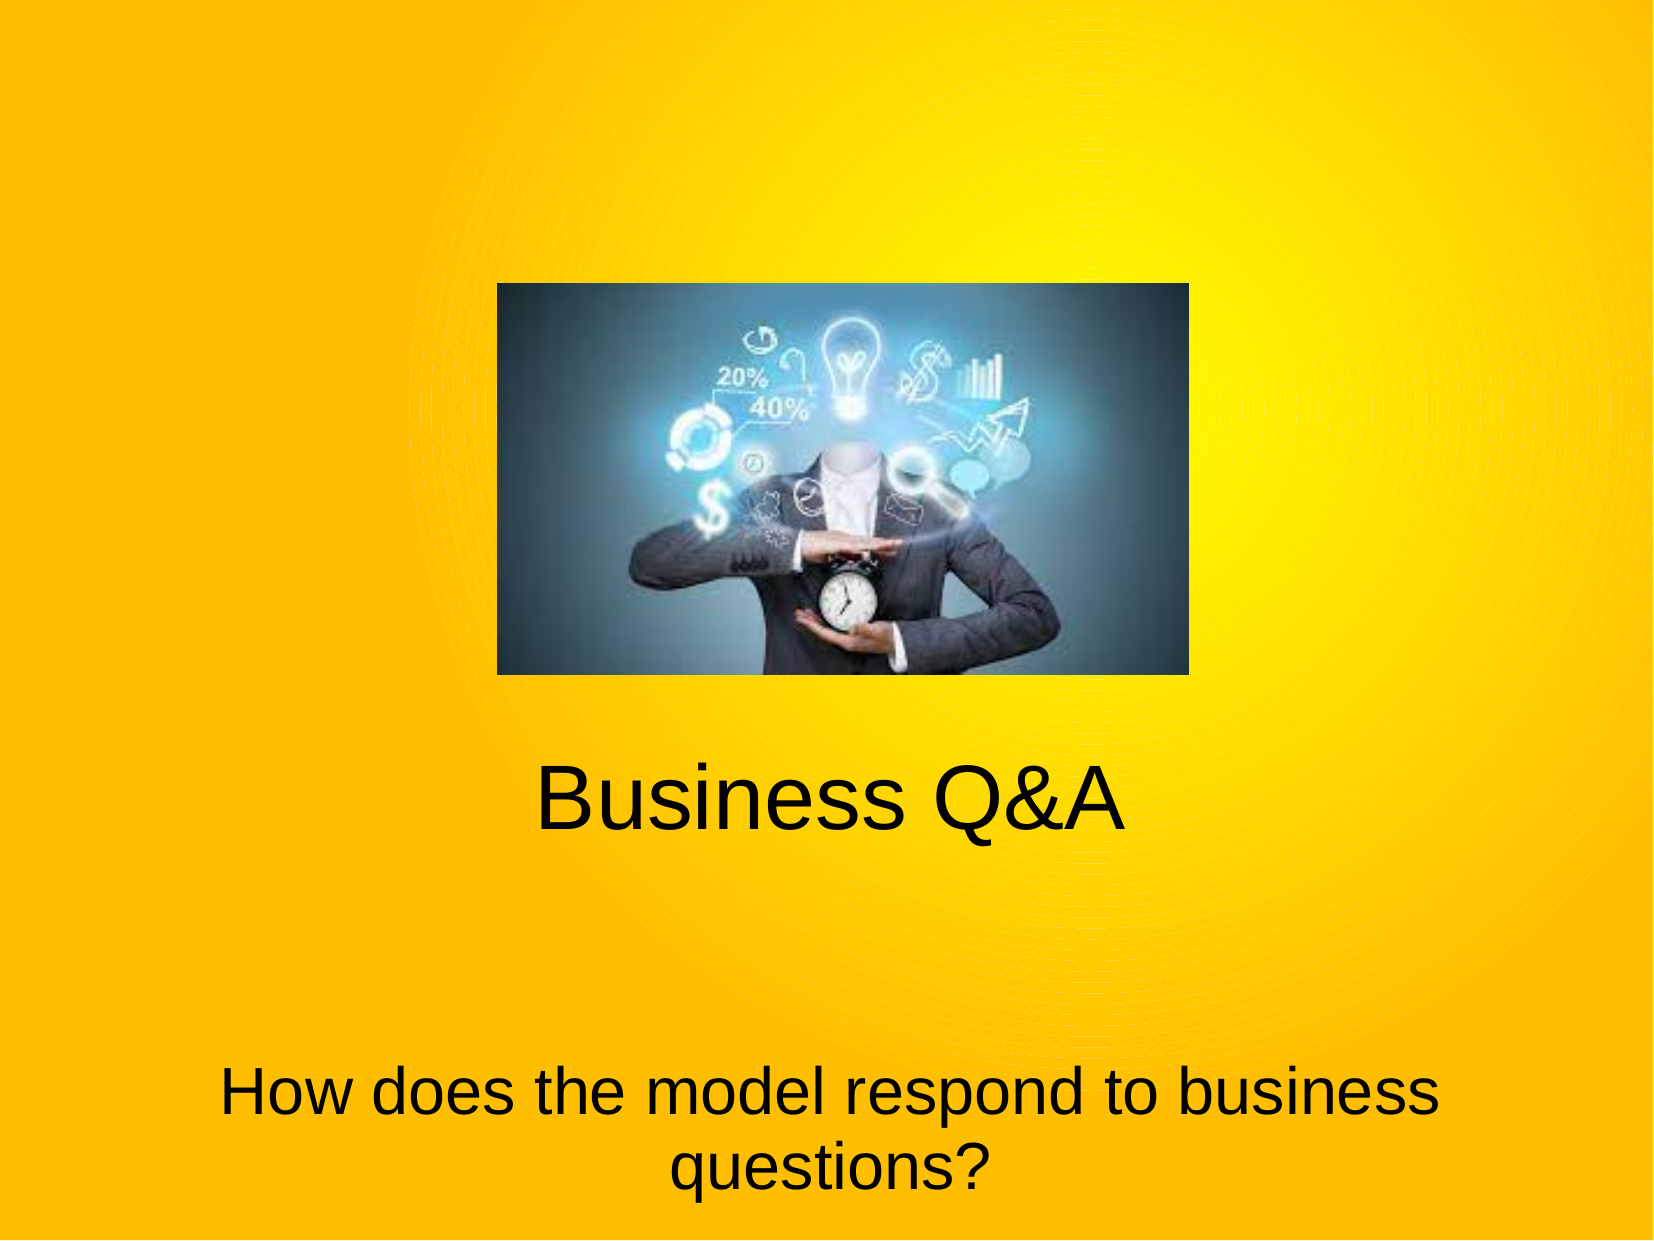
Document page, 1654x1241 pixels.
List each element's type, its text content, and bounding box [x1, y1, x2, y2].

picture [497, 283, 1189, 676]
title Business Q&A How does the model respond to business questions? [86, 235, 1576, 1203]
